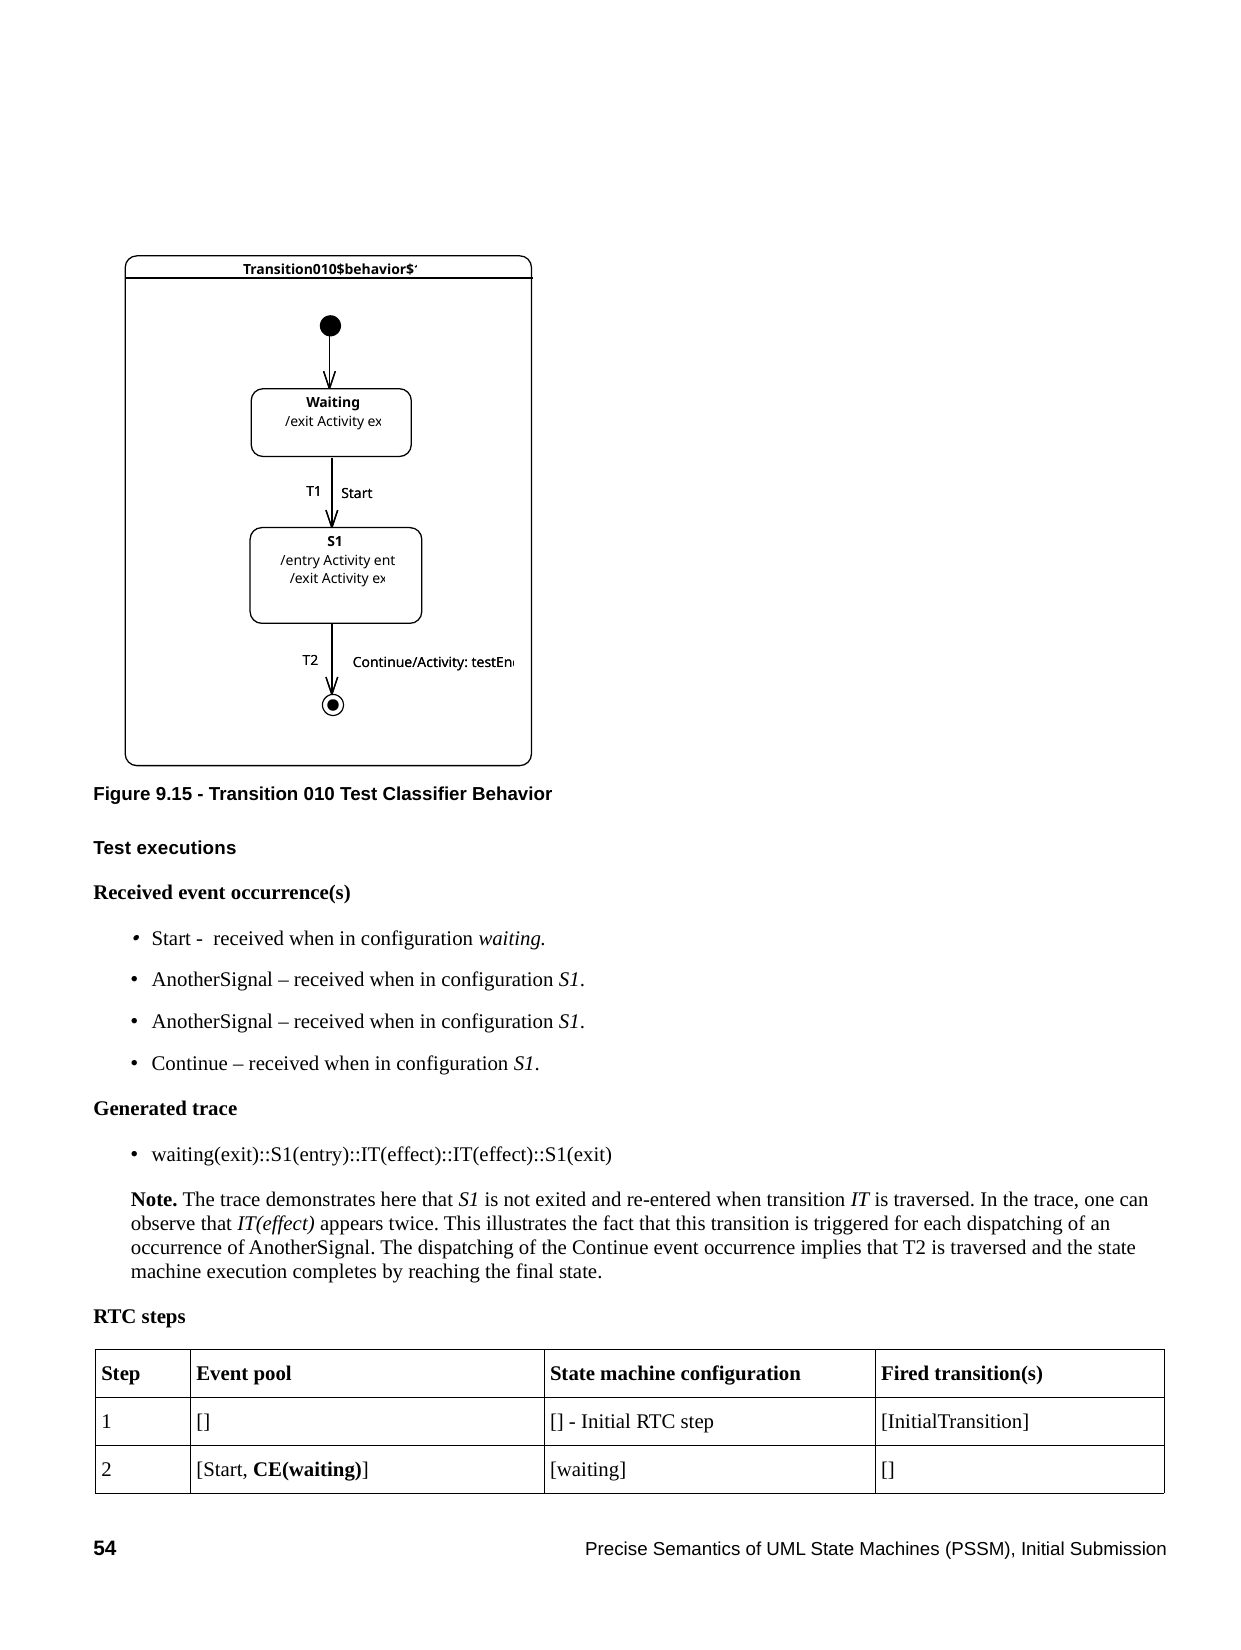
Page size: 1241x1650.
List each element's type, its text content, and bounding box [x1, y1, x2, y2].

text RTC steps [93, 1304, 1164, 1328]
text Generated trace [93, 1096, 1164, 1120]
table_header Step [96, 1350, 190, 1397]
text Received event occurrence(s) [93, 880, 1164, 904]
list Start - received when in configuration waiting. [131, 925, 1164, 950]
table_cell 2 [96, 1446, 190, 1492]
subtitle Test executions [93, 231, 1164, 859]
table_cell [] [876, 1446, 1164, 1492]
table_header Fired transition(s) [876, 1350, 1164, 1397]
table_cell [InitialTransition] [876, 1398, 1164, 1445]
table_header State machine configuration [545, 1350, 875, 1397]
table_cell [] - Initial RTC step [545, 1398, 875, 1445]
list AnotherSignal – received when in configuration S1. [131, 966, 1164, 991]
text Figure 9.15 - Transition 010 Test Classifier Behavior [93, 243, 565, 804]
table_cell [] [191, 1398, 544, 1445]
table_cell 1 [96, 1398, 190, 1445]
list Continue – received when in configuration S1. [131, 1050, 1164, 1075]
text Note. The trace demonstrates here that S1 is not exited and re-entered when transition IT is traversed. In the trace, one can observe that IT(effect) appears twice. This illustrates the fact that this transition is triggered for each dispatching of an occurrence of AnotherSignal. The dispatching of the Continue event occurrence implies that T2 is traversed and the state machine execution completes by reaching the final state. [131, 1187, 1164, 1283]
table_cell [Start, CE(waiting)] [191, 1446, 544, 1492]
list waiting(exit)::S1(entry)::IT(effect)::IT(effect)::S1(exit) [131, 1141, 1164, 1166]
table_cell [waiting] [545, 1446, 875, 1492]
list AnotherSignal – received when in configuration S1. [131, 1008, 1164, 1033]
table_header Event pool [191, 1350, 544, 1397]
